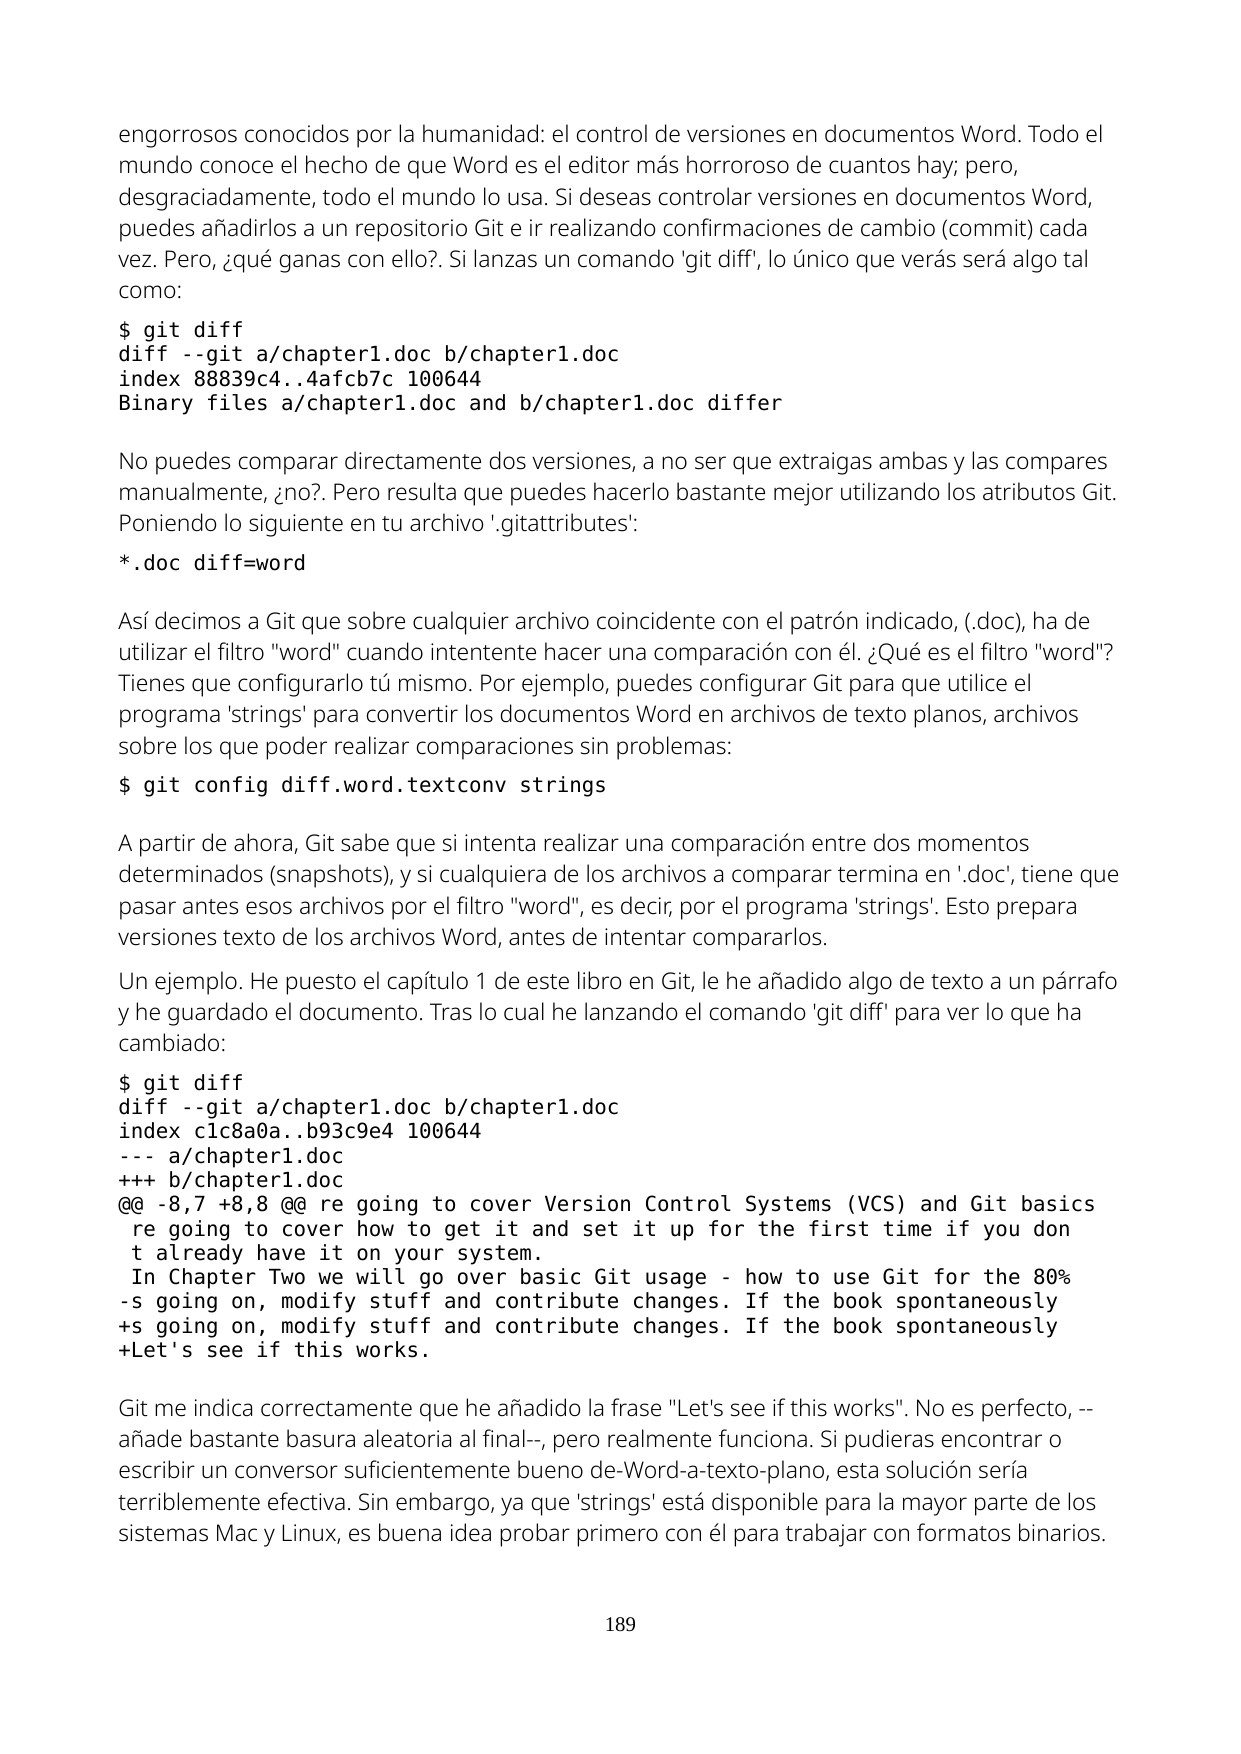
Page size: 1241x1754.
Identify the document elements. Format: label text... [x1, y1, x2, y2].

text $ git diff [118, 1071, 1122, 1095]
text No puedes comparar directamente dos versiones, a no ser que extraigas ambas y las compares manualmente, ¿no?. Pero resulta que puedes hacerlo bastante mejor utilizando los atributos Git. Poniendo lo siguiente en tu archivo '.gitattributes': [118, 445, 1122, 538]
text Un ejemplo. He puesto el capítulo 1 de este libro en Git, le he añadido algo de texto a un párrafo y he guardado el documento. Tras lo cual he lanzando el comando 'git diff' para ver lo que ha cambiado: [118, 965, 1122, 1058]
text -s going on, modify stuff and contribute changes. If the book spontaneously [118, 1289, 1122, 1314]
text +Let's see if this works. [118, 1338, 1122, 1362]
text index c1c8a0a..b93c9e4 100644 [118, 1119, 1122, 1144]
text *.doc diff=word [118, 551, 1122, 575]
text @@ -8,7 +8,8 @@ re going to cover Version Control Systems (VCS) and Git basics [118, 1192, 1122, 1217]
text diff --git a/chapter1.doc b/chapter1.doc [118, 1095, 1122, 1119]
text A partir de ahora, Git sabe que si intenta realizar una comparación entre dos momentos determinados (snapshots), y si cualquiera de los archivos a comparar termina en '.doc', tiene que pasar antes esos archivos por el filtro "word", es decir, por el programa 'strings'. Esto prepara versiones texto de los archivos Word, antes de intentar compararlos. [118, 827, 1122, 952]
text diff --git a/chapter1.doc b/chapter1.doc [118, 342, 1122, 367]
text $ git diff [118, 318, 1122, 342]
text t already have it on your system. [118, 1241, 1122, 1265]
text --- a/chapter1.doc [118, 1144, 1122, 1168]
text Binary files a/chapter1.doc and b/chapter1.doc differ [118, 391, 1122, 415]
text engorrosos conocidos por la humanidad: el control de versiones en documentos Word. Todo el mundo conoce el hecho de que Word es el editor más horroroso de cuantos hay; pero, desgraciadamente, todo el mundo lo usa. Si deseas controlar versiones en documentos Word, puedes añadirlos a un repositorio Git e ir realizando confirmaciones de cambio (commit) cada vez. Pero, ¿qué ganas con ello?. Si lanzas un comando 'git diff', lo único que verás será algo tal como: [118, 118, 1122, 306]
text $ git config diff.word.textconv strings [118, 773, 1122, 798]
text Git me indica correctamente que he añadido la frase "Let's see if this works". No es perfecto, --añade bastante basura aleatoria al final--, pero realmente funciona. Si pudieras encontrar o escribir un conversor suficientemente bueno de-Word-a-texto-plano, esta solución sería terriblemente efectiva. Sin embargo, ya que 'strings' está disponible para la mayor parte de los sistemas Mac y Linux, es buena idea probar primero con él para trabajar con formatos binarios. [118, 1392, 1122, 1548]
text re going to cover how to get it and set it up for the first time if you don [118, 1217, 1122, 1241]
text +s going on, modify stuff and contribute changes. If the book spontaneously [118, 1314, 1122, 1338]
text Así decimos a Git que sobre cualquier archivo coincidente con el patrón indicado, (.doc), ha de utilizar el filtro "word" cuando intentente hacer una comparación con él. ¿Qué es el filtro "word"? Tienes que configurarlo tú mismo. Por ejemplo, puedes configurar Git para que utilice el programa 'strings' para convertir los documentos Word en archivos de texto planos, archivos sobre los que poder realizar comparaciones sin problemas: [118, 605, 1122, 761]
text +++ b/chapter1.doc [118, 1168, 1122, 1192]
text index 88839c4..4afcb7c 100644 [118, 367, 1122, 391]
text In Chapter Two we will go over basic Git usage - how to use Git for the 80% [118, 1265, 1122, 1289]
